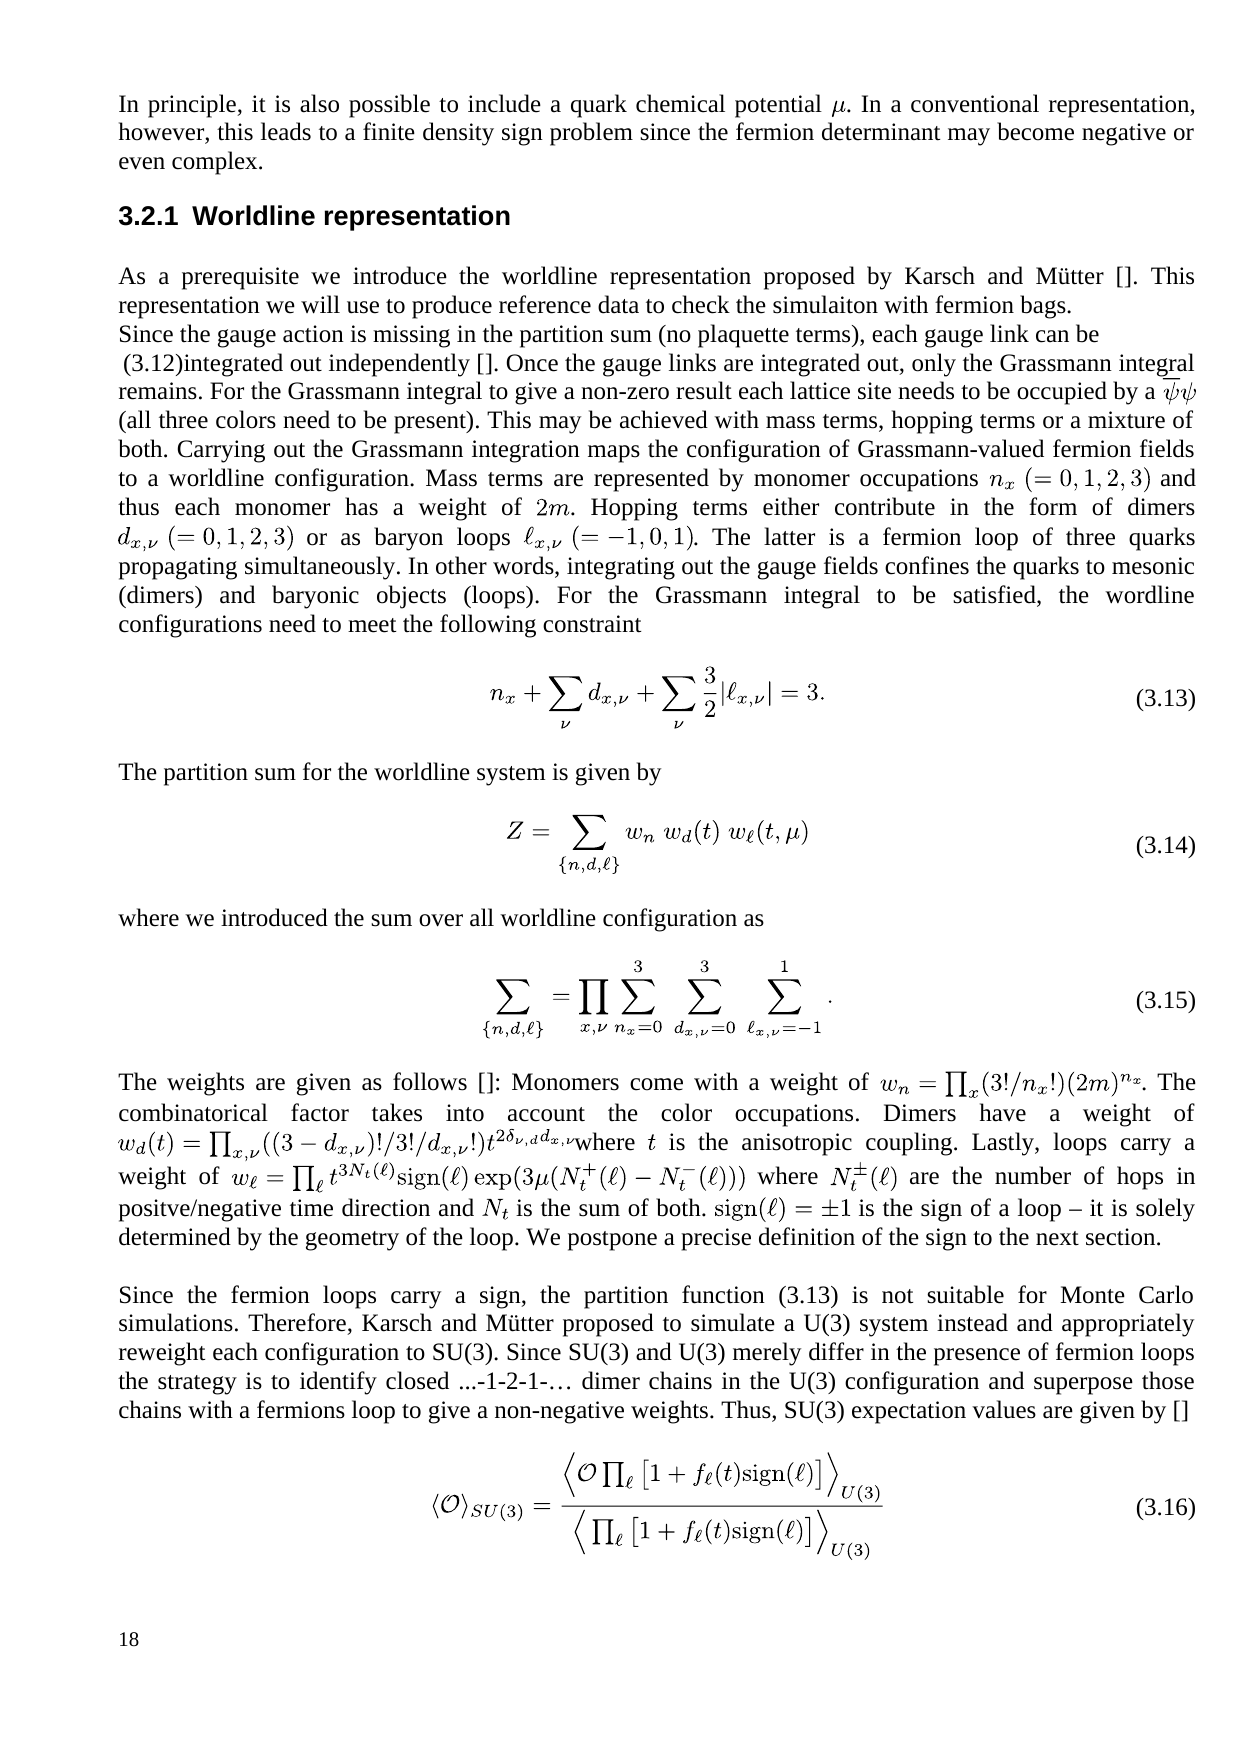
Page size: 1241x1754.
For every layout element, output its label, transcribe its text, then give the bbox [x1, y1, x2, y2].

text (3.16) [829, 1452, 1196, 1560]
text In principle, it is also possible to include a quark chemical potential . In a conventional representation, however, this leads to a finite density sign problem since the fermion determinant may become negative or even complex. [118, 89, 1196, 175]
text (3.13) [677, 666, 1196, 729]
text (3.14) [604, 815, 1196, 874]
text (3.15) [786, 960, 1196, 1038]
text [118, 960, 635, 1038]
text The weights are given as follows []: Monomers come with a weight of . The combinatorical factor takes into account the color occupations. Dimers have a weight of where is the anisotropic coupling. Lastly, loops carry a weight of where are the number of hops in positve/negative time direction and is the sum of both. is the sign of a loop – it is solely determined by the geometry of the loop. We postpone a precise definition of the sign to the next section. [118, 1067, 1196, 1251]
text Since the fermion loops carry a sign, the partition function (3.13) is not suitable for Monte Carlo simulations. Therefore, Karsch and Mütter proposed to simulate a U(3) system instead and appropriately reweight each configuration to SU(3). Since SU(3) and U(3) merely differ in the presence of fermion loops the strategy is to identify closed ...-1-2-1-… dimer chains in the U(3) configuration and superpose those chains with a fermions loop to give a non-negative weights. Thus, SU(3) expectation values are given by [] [118, 1280, 1196, 1423]
text [118, 1452, 850, 1560]
text where we introduced the sum over all worldline configuration as [118, 903, 1196, 932]
text [118, 815, 572, 874]
text The partition sum for the worldline system is given by [118, 757, 1196, 786]
text Since the gauge action is missing in the partition sum (no plaquette terms), each gauge link can be (3.12)integrated out independently []. Once the gauge links are integrated out, only the Grassmann integral remains. For the Grassmann integral to give a non-zero result each lattice site needs to be occupied by a (all three colors need to be present). This may be achieved with mass terms, hopping terms or a mixture of both. Carrying out the Grassmann integration maps the configuration of Grassmann-valued fermion fields to a worldline configuration. Mass terms are represented by monomer occupations and thus each monomer has a weight of . Hopping terms either contribute in the form of dimers or as baryon loops . The latter is a fermion loop of three quarks propagating simultaneously. In other words, integrating out the gauge fields confines the quarks to mesonic (dimers) and baryonic objects (loops). For the Grassmann integral to be satisfied, the wordline configurations need to meet the following constraint [118, 319, 1196, 638]
text As a prerequisite we introduce the worldline representation proposed by Karsch and Mütter []. This representation we will use to produce reference data to check the simulaiton with fermion bags. [118, 261, 1196, 319]
subtitle Worldline representation [118, 200, 1196, 231]
text [118, 666, 708, 729]
